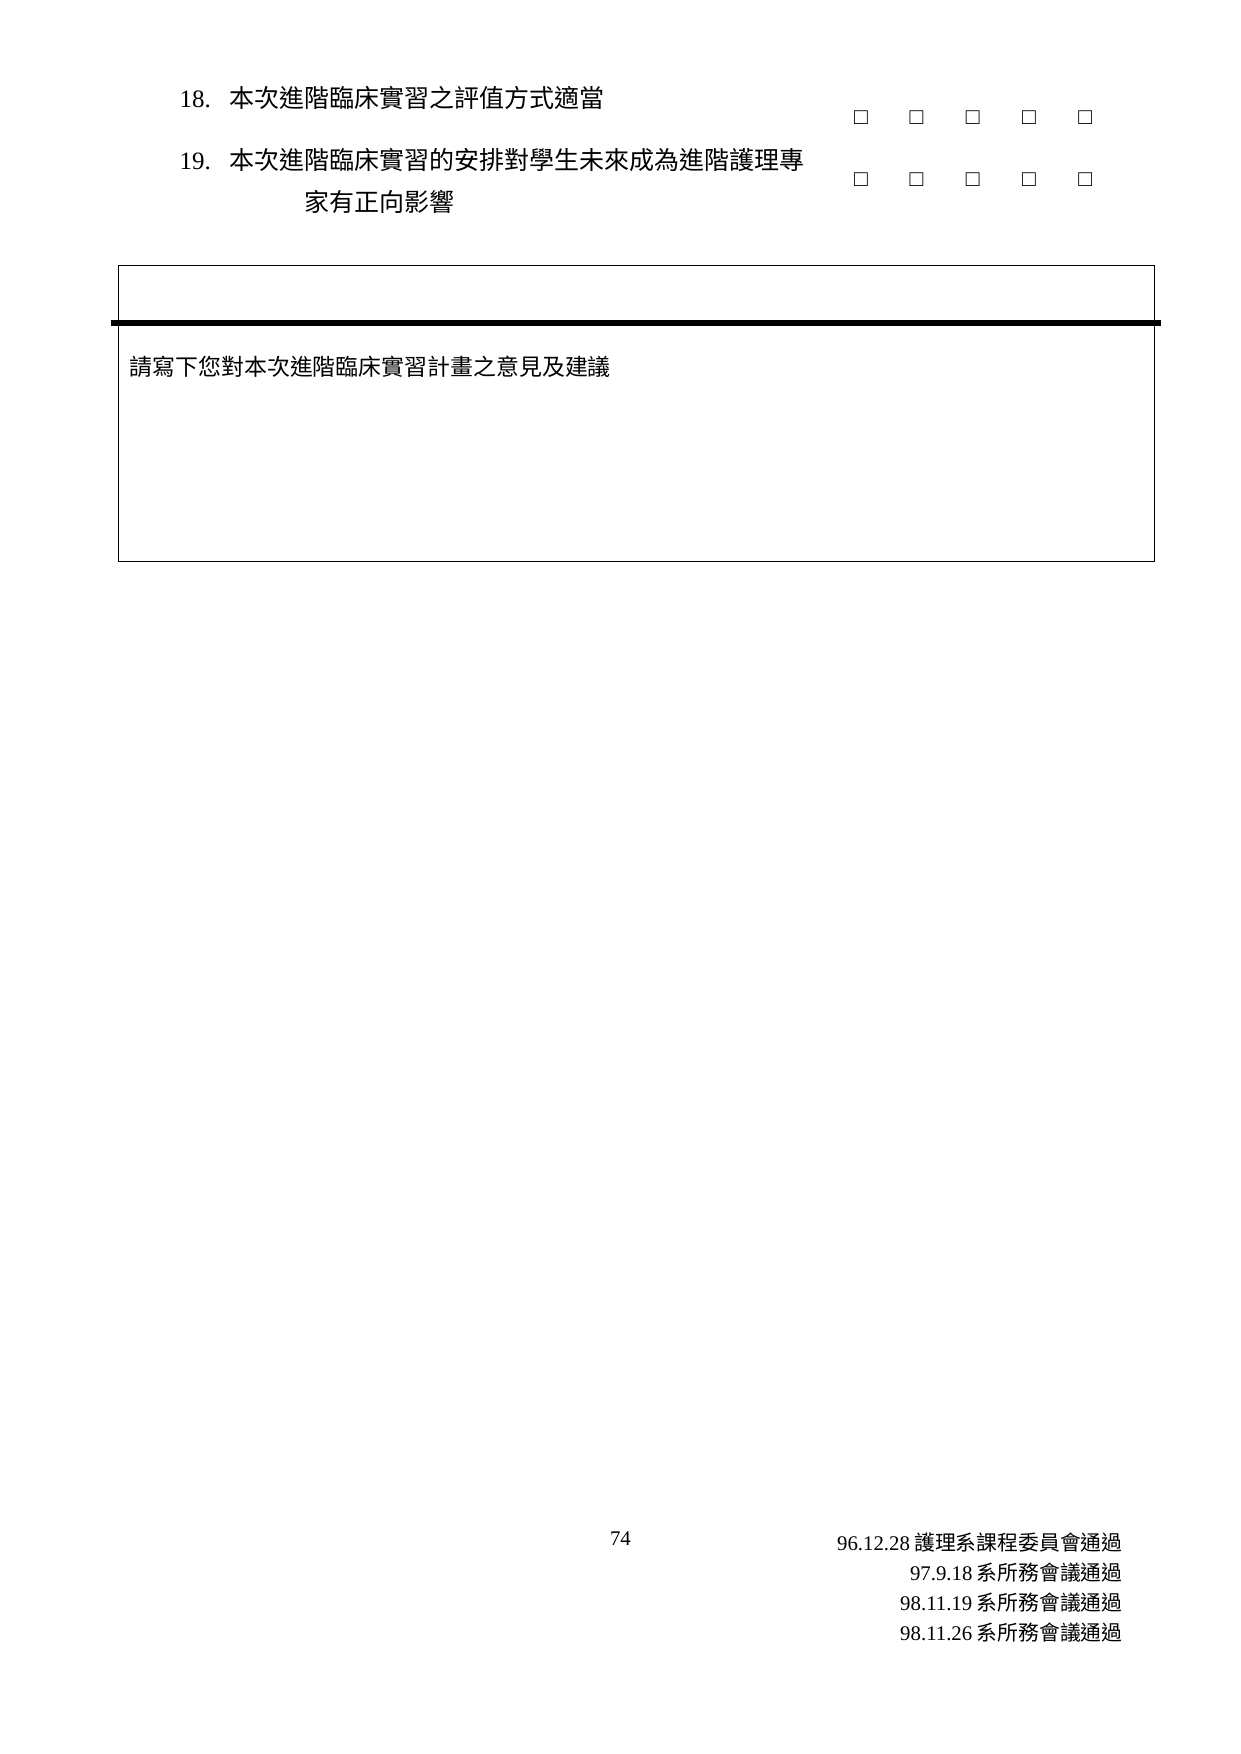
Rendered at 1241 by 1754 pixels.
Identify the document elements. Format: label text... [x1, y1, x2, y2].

table_cell □ [898, 136, 954, 265]
table_cell [119, 266, 1154, 320]
table_cell □ [1067, 74, 1155, 136]
table_cell 本次進階臨床實習的安排對學生未來成為進階護理專家有正向影響 [118, 136, 804, 265]
table_cell 本次進階臨床實習之評值方式適當 [118, 74, 804, 136]
table_cell 請寫下您對本次進階臨床實習計畫之意見及建議 [119, 326, 1154, 561]
table_cell □ [804, 136, 898, 265]
table_cell □ [954, 136, 1011, 265]
table_cell □ [1011, 136, 1067, 265]
table_cell □ [954, 74, 1011, 136]
table_cell □ [1011, 74, 1067, 136]
table_cell □ [1067, 136, 1155, 265]
table_cell □ [804, 74, 898, 136]
table_cell □ [898, 74, 954, 136]
